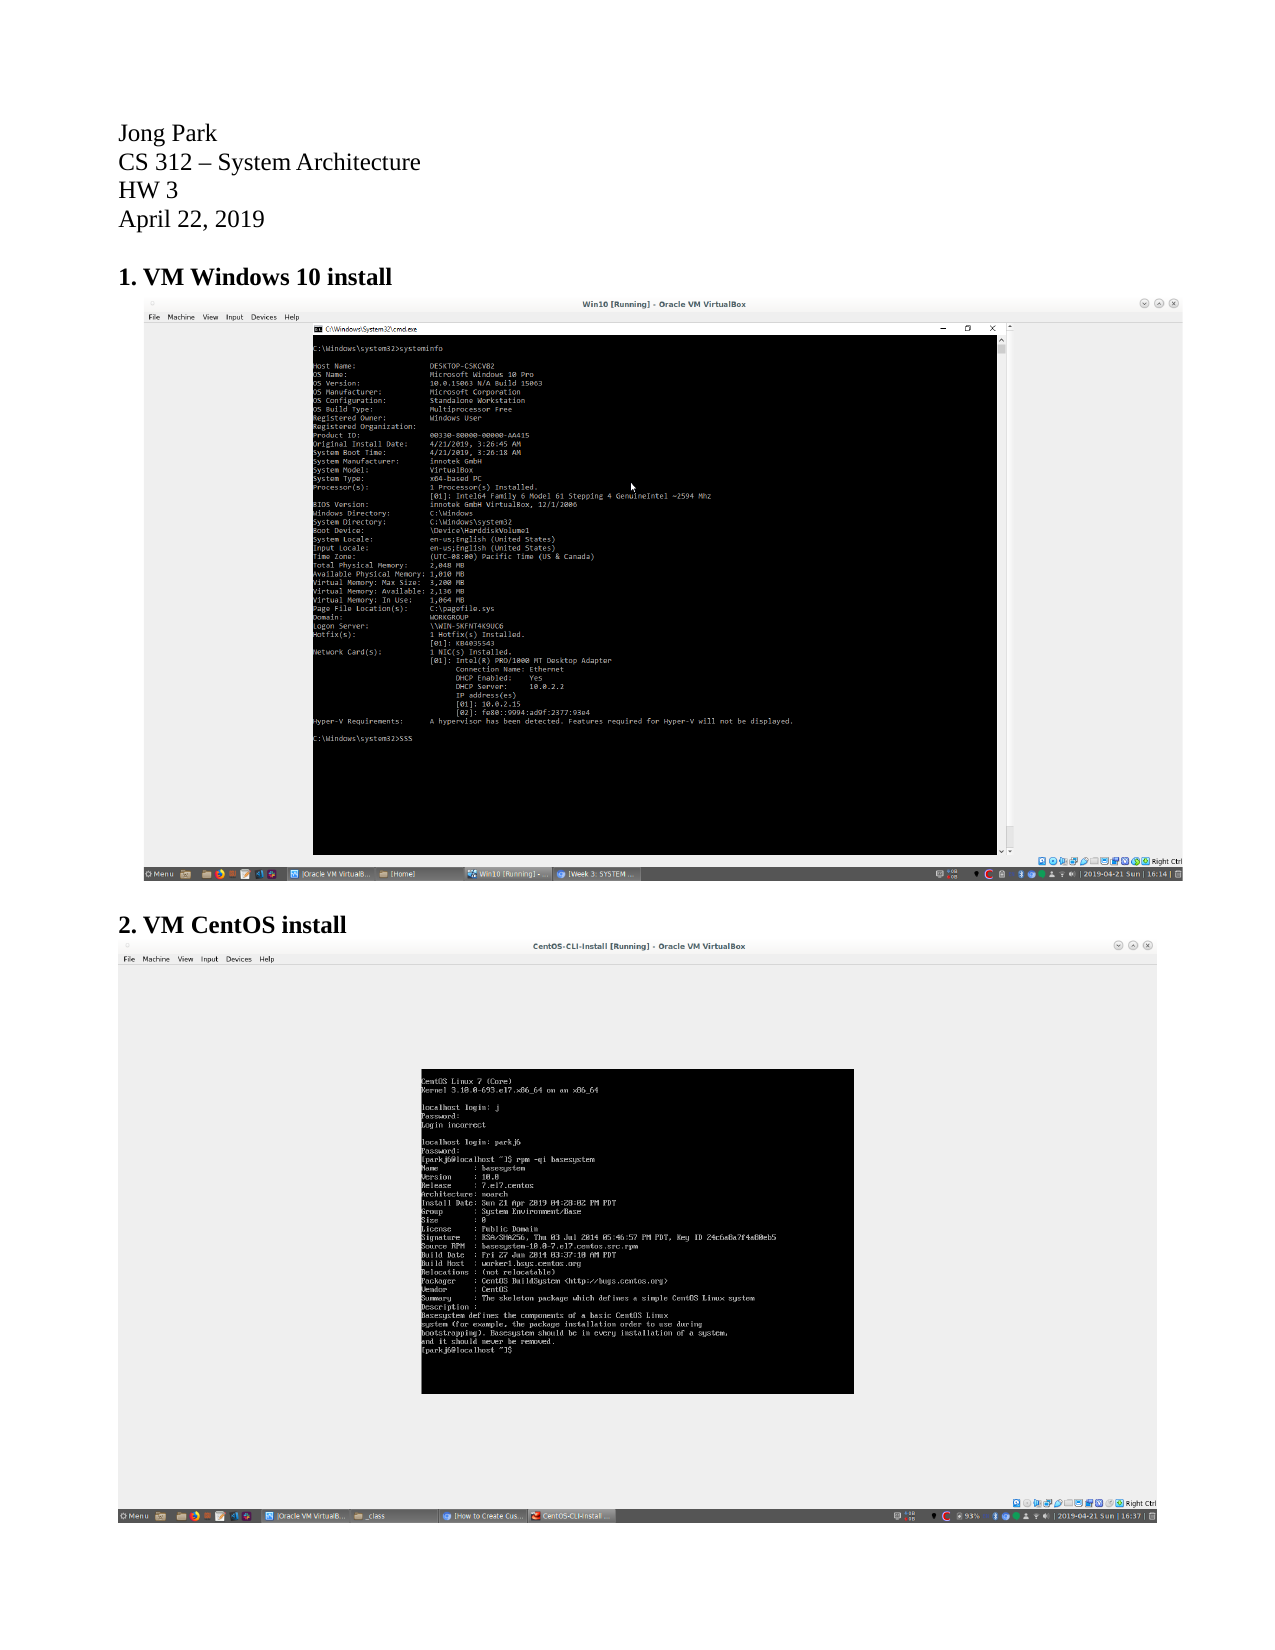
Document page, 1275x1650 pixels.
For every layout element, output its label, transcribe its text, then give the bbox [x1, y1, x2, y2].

text CS 312 – System Architecture [118, 147, 1157, 176]
picture [143, 296, 1183, 881]
picture [118, 938, 1157, 1523]
text HW 3 [118, 176, 1157, 204]
text April 22, 2019 [118, 204, 1157, 233]
text 2. VM CentOS install [118, 910, 1157, 938]
text Jong Park [118, 118, 1157, 147]
text 1. VM Windows 10 install [118, 262, 1157, 291]
